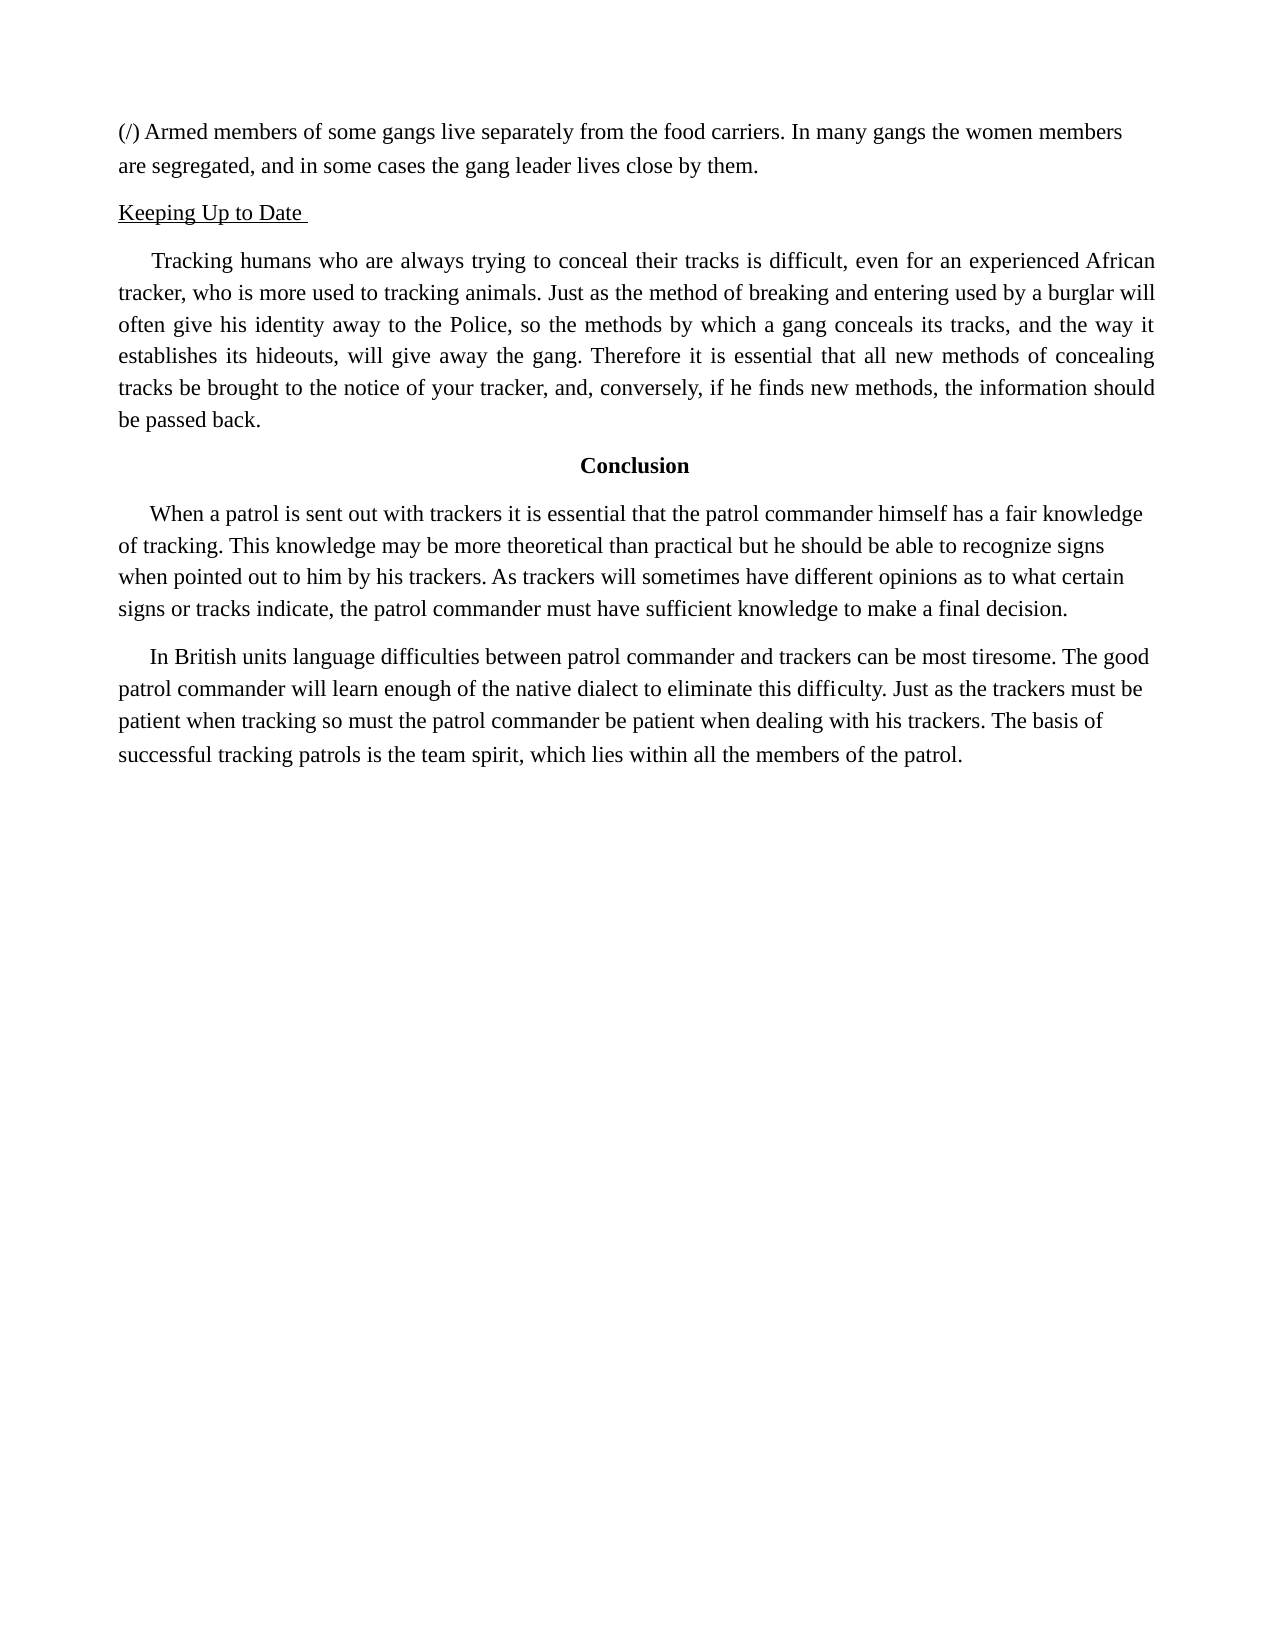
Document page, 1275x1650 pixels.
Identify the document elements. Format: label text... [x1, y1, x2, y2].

text Keeping Up to Date [118, 199, 1157, 226]
text When a patrol is sent out with trackers it is essential that the patrol commander himself has a fair knowledge of tracking. This knowledge may be more theoretical than practical but he should be able to recognize signs when pointed out to him by his trackers. As trackers will sometimes have different opinions as to what certain signs or tracks indicate, the patrol commander must have sufficient knowledge to make a final decision. [118, 498, 1157, 621]
text In British units language difficulties between patrol commander and trackers can be most tiresome. The good patrol commander will learn enough of the native dialect to eliminate this diffi­culty. Just as the trackers must be patient when tracking so must the patrol commander be patient when dealing with his trackers. The basis of successful tracking patrols is the team spirit, which lies within all the members of the patrol. [118, 641, 1157, 767]
text (/) Armed members of some gangs live separately from the food carriers. In many gangs the women members are segregated, and in some cases the gang leader lives close by them. [118, 118, 1157, 179]
text Conclusion [118, 452, 1157, 478]
text Tracking humans who are always trying to conceal their tracks is difficult, even for an experienced African tracker, who is more used to tracking animals. Just as the method of breaking and entering used by a burglar will often give his identity away to the Police, so the methods by which a gang conceals its tracks, and the way it establishes its hideouts, will give away the gang. Therefore it is essential that all new methods of concealing tracks be brought to the notice of your tracker, and, conversely, if he finds new methods, the information should be passed back. [118, 245, 1157, 432]
